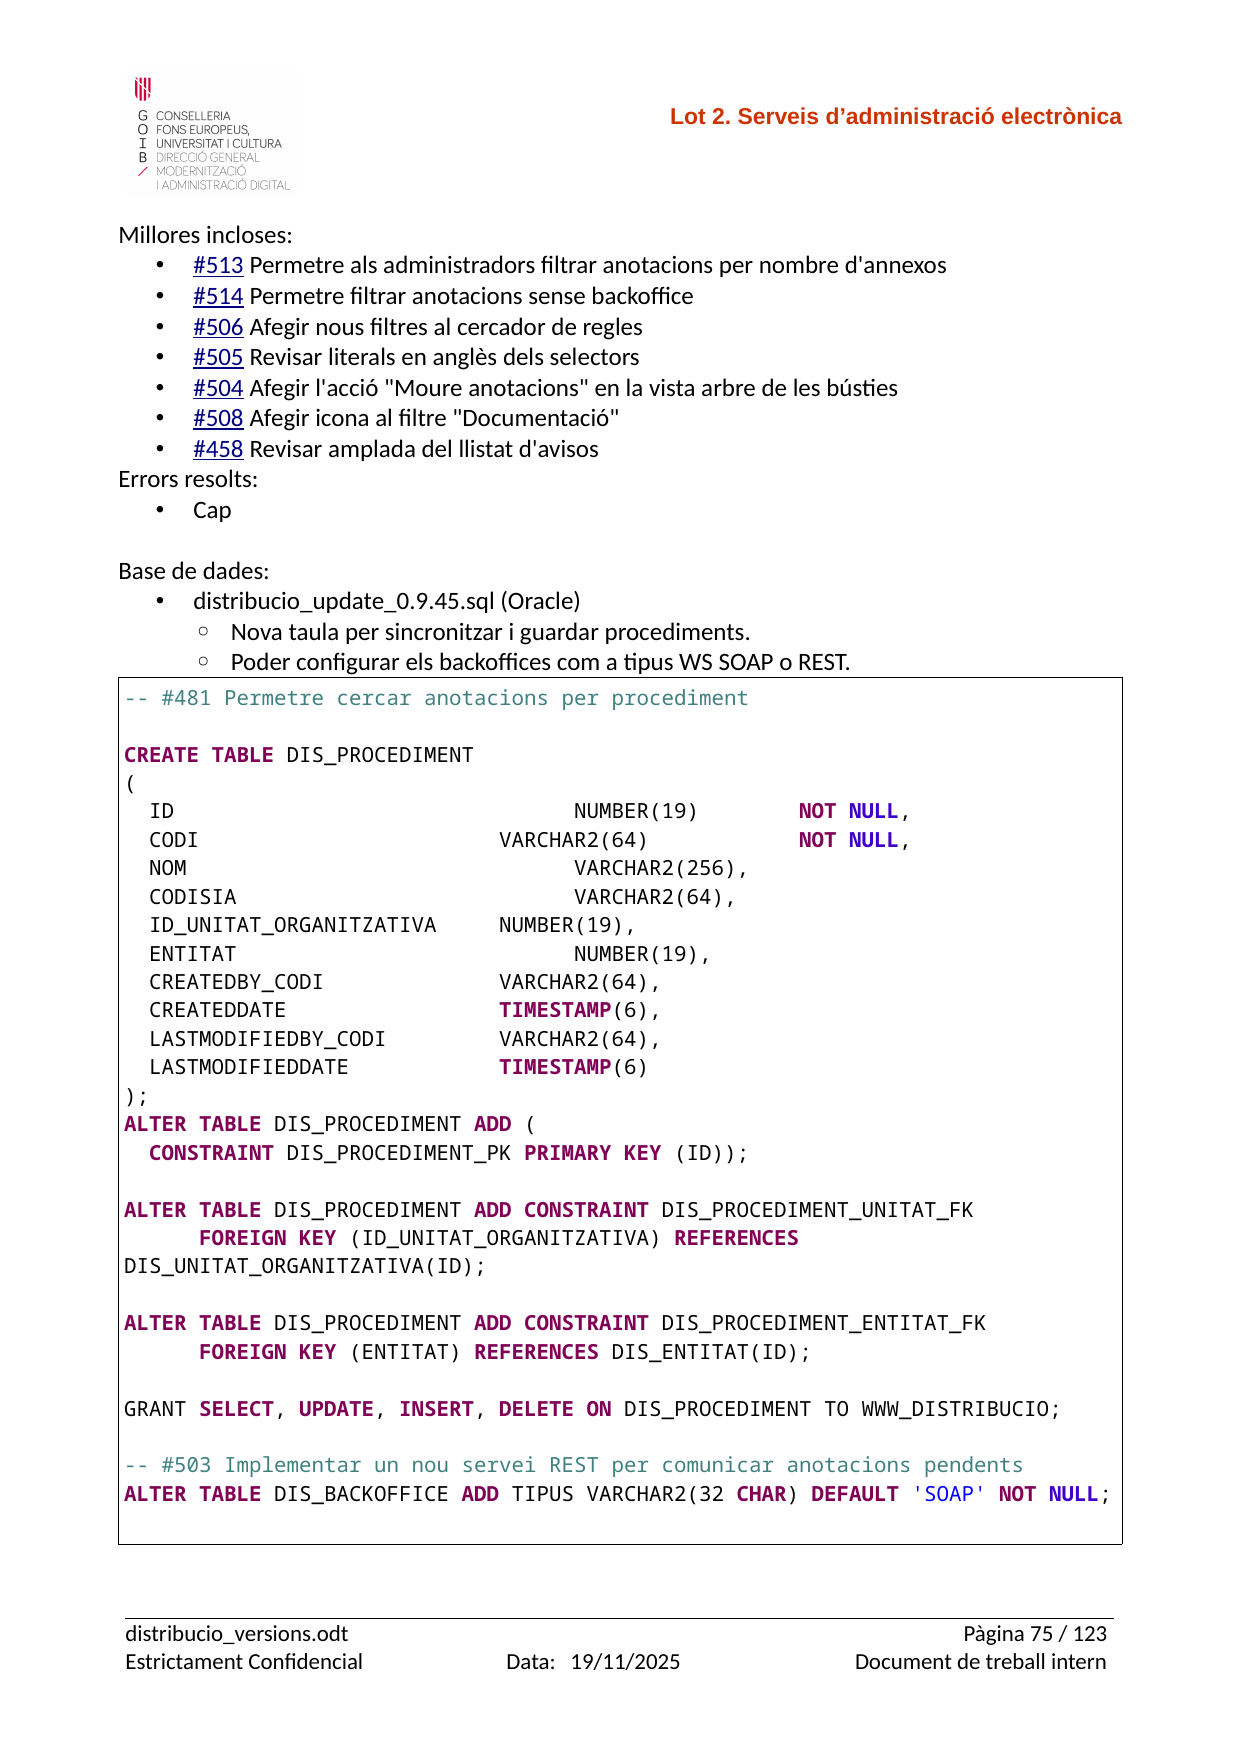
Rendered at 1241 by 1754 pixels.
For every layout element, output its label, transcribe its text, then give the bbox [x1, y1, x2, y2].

text Base de dades: [118, 555, 1122, 585]
list #505 Revisar literals en anglès dels selectors [156, 341, 1122, 372]
list distribucio_update_0.9.45.sql (Oracle) [156, 585, 1122, 616]
list #504 Afegir l'acció "Moure anotacions" en la vista arbre de les bústies [156, 372, 1122, 402]
list Poder configurar els backoffices com a tipus WS SOAP o REST. [193, 646, 1122, 677]
picture [126, 70, 299, 197]
list #458 Revisar amplada del llistat d'avisos [156, 433, 1122, 463]
text Millores incloses: [118, 219, 1122, 250]
table_header -- #481 Permetre cercar anotacions per procediment CREATE TABLE DIS_PROCEDIMENT ( ID NUMBER(19) NOT NULL, CODI VARCHAR2(64) NOT NULL, NOM VARCHAR2(256), CODISIA VARCHAR2(64), ID_UNITAT_ORGANITZATIVA NUMBER(19), ENTITAT NUMBER(19), CREATEDBY_CODI VARCHAR2(64), CREATEDDATE TIMESTAMP(6), LASTMODIFIEDBY_CODI VARCHAR2(64), LASTMODIFIEDDATE TIMESTAMP(6) ); ALTER TABLE DIS_PROCEDIMENT ADD ( CONSTRAINT DIS_PROCEDIMENT_PK PRIMARY KEY (ID)); ALTER TABLE DIS_PROCEDIMENT ADD CONSTRAINT DIS_PROCEDIMENT_UNITAT_FK FOREIGN KEY (ID_UNITAT_ORGANITZATIVA) REFERENCES DIS_UNITAT_ORGANITZATIVA(ID); ALTER TABLE DIS_PROCEDIMENT ADD CONSTRAINT DIS_PROCEDIMENT_ENTITAT_FK FOREIGN KEY (ENTITAT) REFERENCES DIS_ENTITAT(ID); GRANT SELECT, UPDATE, INSERT, DELETE ON DIS_PROCEDIMENT TO WWW_DISTRIBUCIO; -- #503 Implementar un nou servei REST per comunicar anotacions pendents ALTER TABLE DIS_BACKOFFICE ADD TIPUS VARCHAR2(32 CHAR) DEFAULT 'SOAP' NOT NULL; [119, 678, 1122, 1544]
list #514 Permetre filtrar anotacions sense backoffice [156, 280, 1122, 311]
list Cap [156, 494, 1122, 524]
list #508 Afegir icona al filtre "Documentació" [156, 402, 1122, 433]
text Errors resolts: [118, 463, 1122, 494]
list #506 Afegir nous filtres al cercador de regles [156, 311, 1122, 341]
list Nova taula per sincronitzar i guardar procediments. [193, 616, 1122, 646]
list #513 Permetre als administradors filtrar anotacions per nombre d'annexos [156, 250, 1122, 280]
